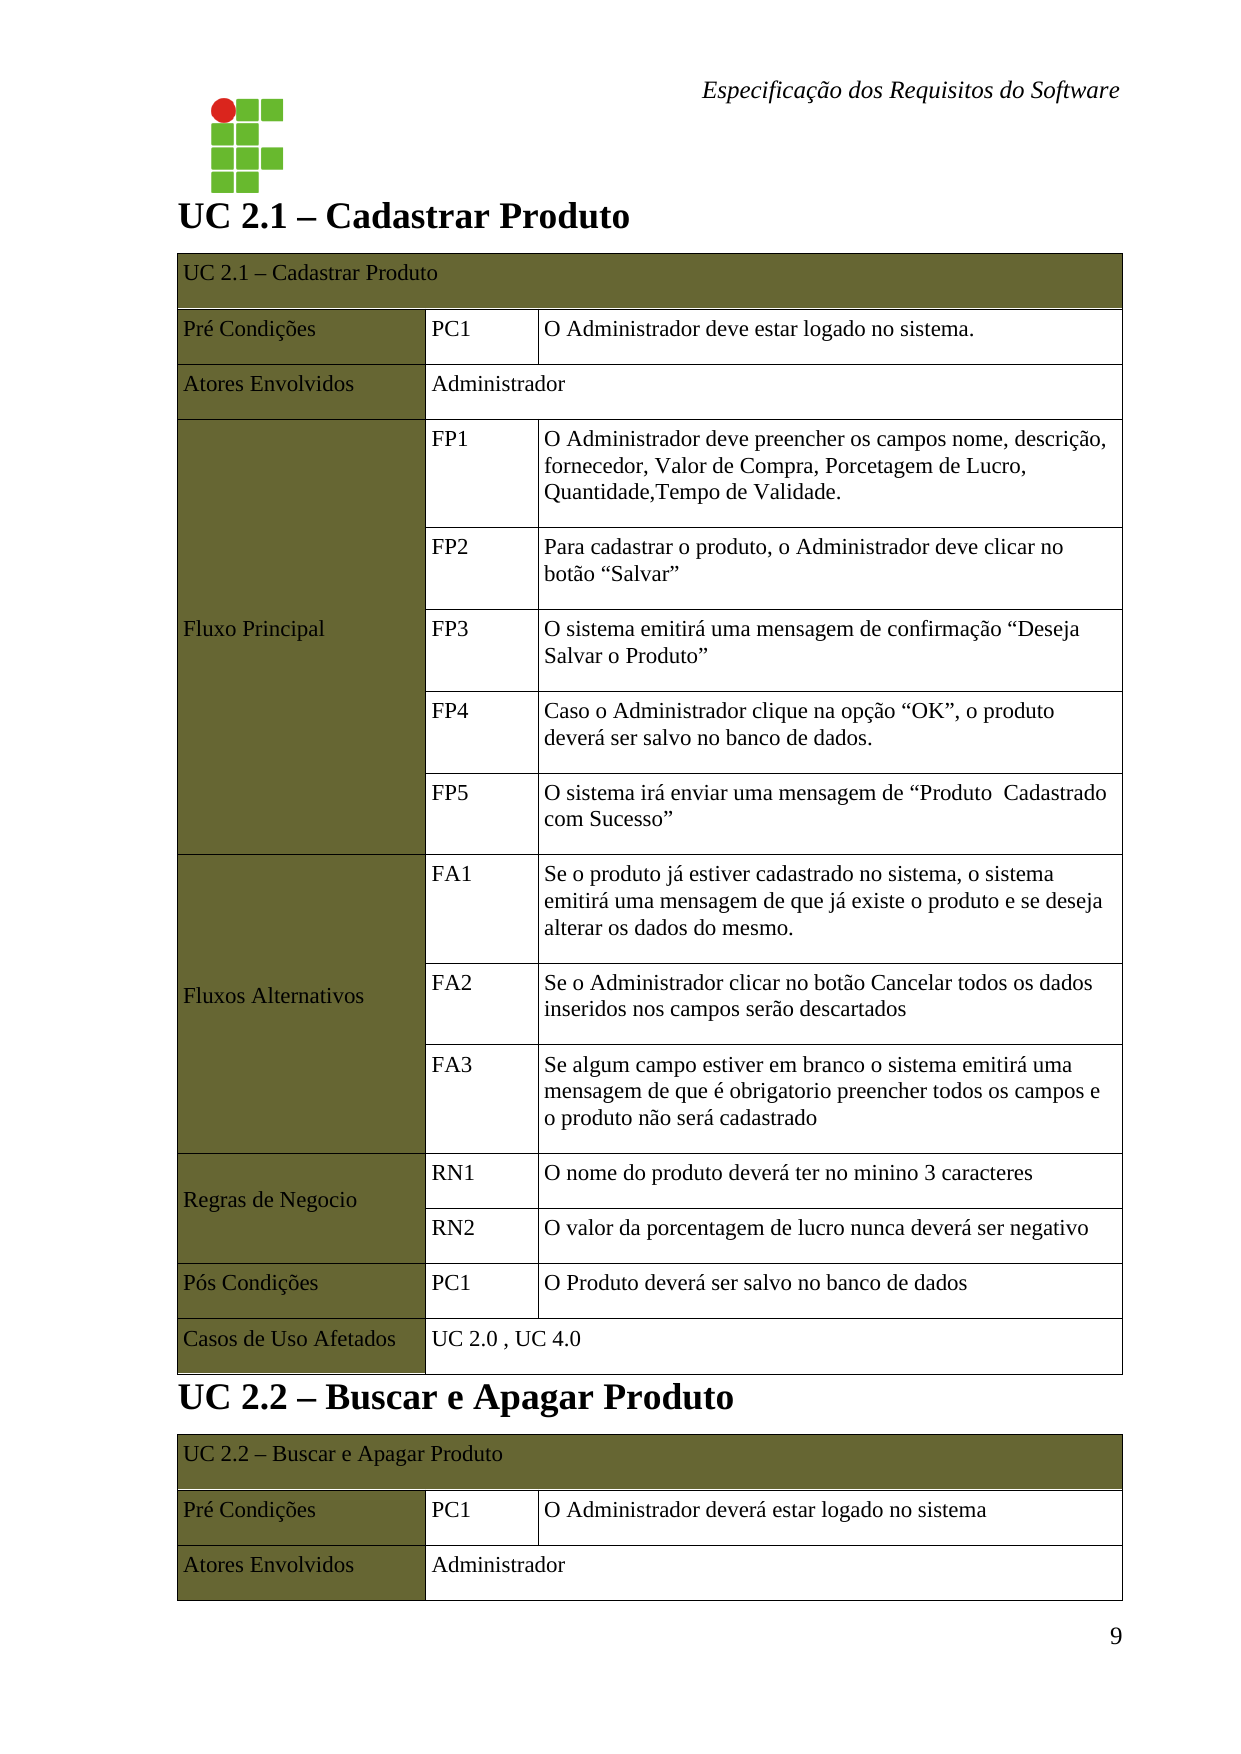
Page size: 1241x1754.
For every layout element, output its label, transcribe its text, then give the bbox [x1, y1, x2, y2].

table_header UC 2.1 – Cadastrar Produto [178, 254, 1122, 308]
table_cell RN2 [426, 1209, 538, 1263]
table_cell RN1 [426, 1154, 538, 1208]
table_cell Se o produto já estiver cadastrado no sistema, o sistema emitirá uma mensagem de que já existe o produto e se deseja alterar os dados do mesmo. [539, 855, 1122, 963]
table_cell O Administrador deverá estar logado no sistema [539, 1491, 1122, 1545]
table_cell Atores Envolvidos [178, 365, 425, 419]
table_cell PC1 [426, 1491, 538, 1545]
table_cell FA3 [426, 1045, 538, 1153]
table_cell PC1 [426, 1264, 538, 1318]
table_cell O Produto deverá ser salvo no banco de dados [539, 1264, 1122, 1318]
table_cell O Administrador deve estar logado no sistema. [539, 310, 1122, 364]
table_cell Casos de Uso Afetados [178, 1319, 425, 1373]
table_cell O sistema irá enviar uma mensagem de “Produto Cadastrado com Sucesso” [539, 774, 1122, 854]
text UC 2.2 – Buscar e Apagar Produto [177, 1375, 1122, 1417]
table_cell Administrador [426, 365, 1122, 419]
table_cell Se algum campo estiver em branco o sistema emitirá uma mensagem de que é obrigatorio preencher todos os campos e o produto não será cadastrado [539, 1045, 1122, 1153]
text UC 2.1 – Cadastrar Produto [177, 193, 1122, 236]
table_cell Pré Condições [178, 310, 425, 364]
table_cell FP5 [426, 774, 538, 854]
table_cell Se o Administrador clicar no botão Cancelar todos os dados inseridos nos campos serão descartados [539, 964, 1122, 1044]
table_cell FP2 [426, 528, 538, 609]
table_cell FP3 [426, 610, 538, 691]
table_cell FA2 [426, 964, 538, 1044]
table_cell O valor da porcentagem de lucro nunca deverá ser negativo [539, 1209, 1122, 1263]
table_cell PC1 [426, 310, 538, 364]
table_cell UC 2.0 , UC 4.0 [426, 1319, 1122, 1373]
table_cell FP4 [426, 692, 538, 772]
table_cell Atores Envolvidos [178, 1546, 425, 1600]
table_cell Pré Condições [178, 1491, 425, 1545]
table_cell FP1 [426, 420, 538, 527]
table_cell Pós Condições [178, 1264, 425, 1318]
table_cell Para cadastrar o produto, o Administrador deve clicar no botão “Salvar” [539, 528, 1122, 609]
table_cell Fluxo Principal [178, 420, 425, 854]
table_cell O Administrador deve preencher os campos nome, descrição, fornecedor, Valor de Compra, Porcetagem de Lucro, Quantidade,Tempo de Validade. [539, 420, 1122, 527]
table_header UC 2.2 – Buscar e Apagar Produto [178, 1435, 1122, 1489]
table_cell FA1 [426, 855, 538, 963]
table_cell Regras de Negocio [178, 1154, 425, 1263]
table_cell O sistema emitirá uma mensagem de confirmação “Deseja Salvar o Produto” [539, 610, 1122, 691]
table_cell Fluxos Alternativos [178, 855, 425, 1153]
table_cell Caso o Administrador clique na opção “OK”, o produto deverá ser salvo no banco de dados. [539, 692, 1122, 772]
table_cell Administrador [426, 1546, 1122, 1600]
table_cell O nome do produto deverá ter no minino 3 caracteres [539, 1154, 1122, 1208]
